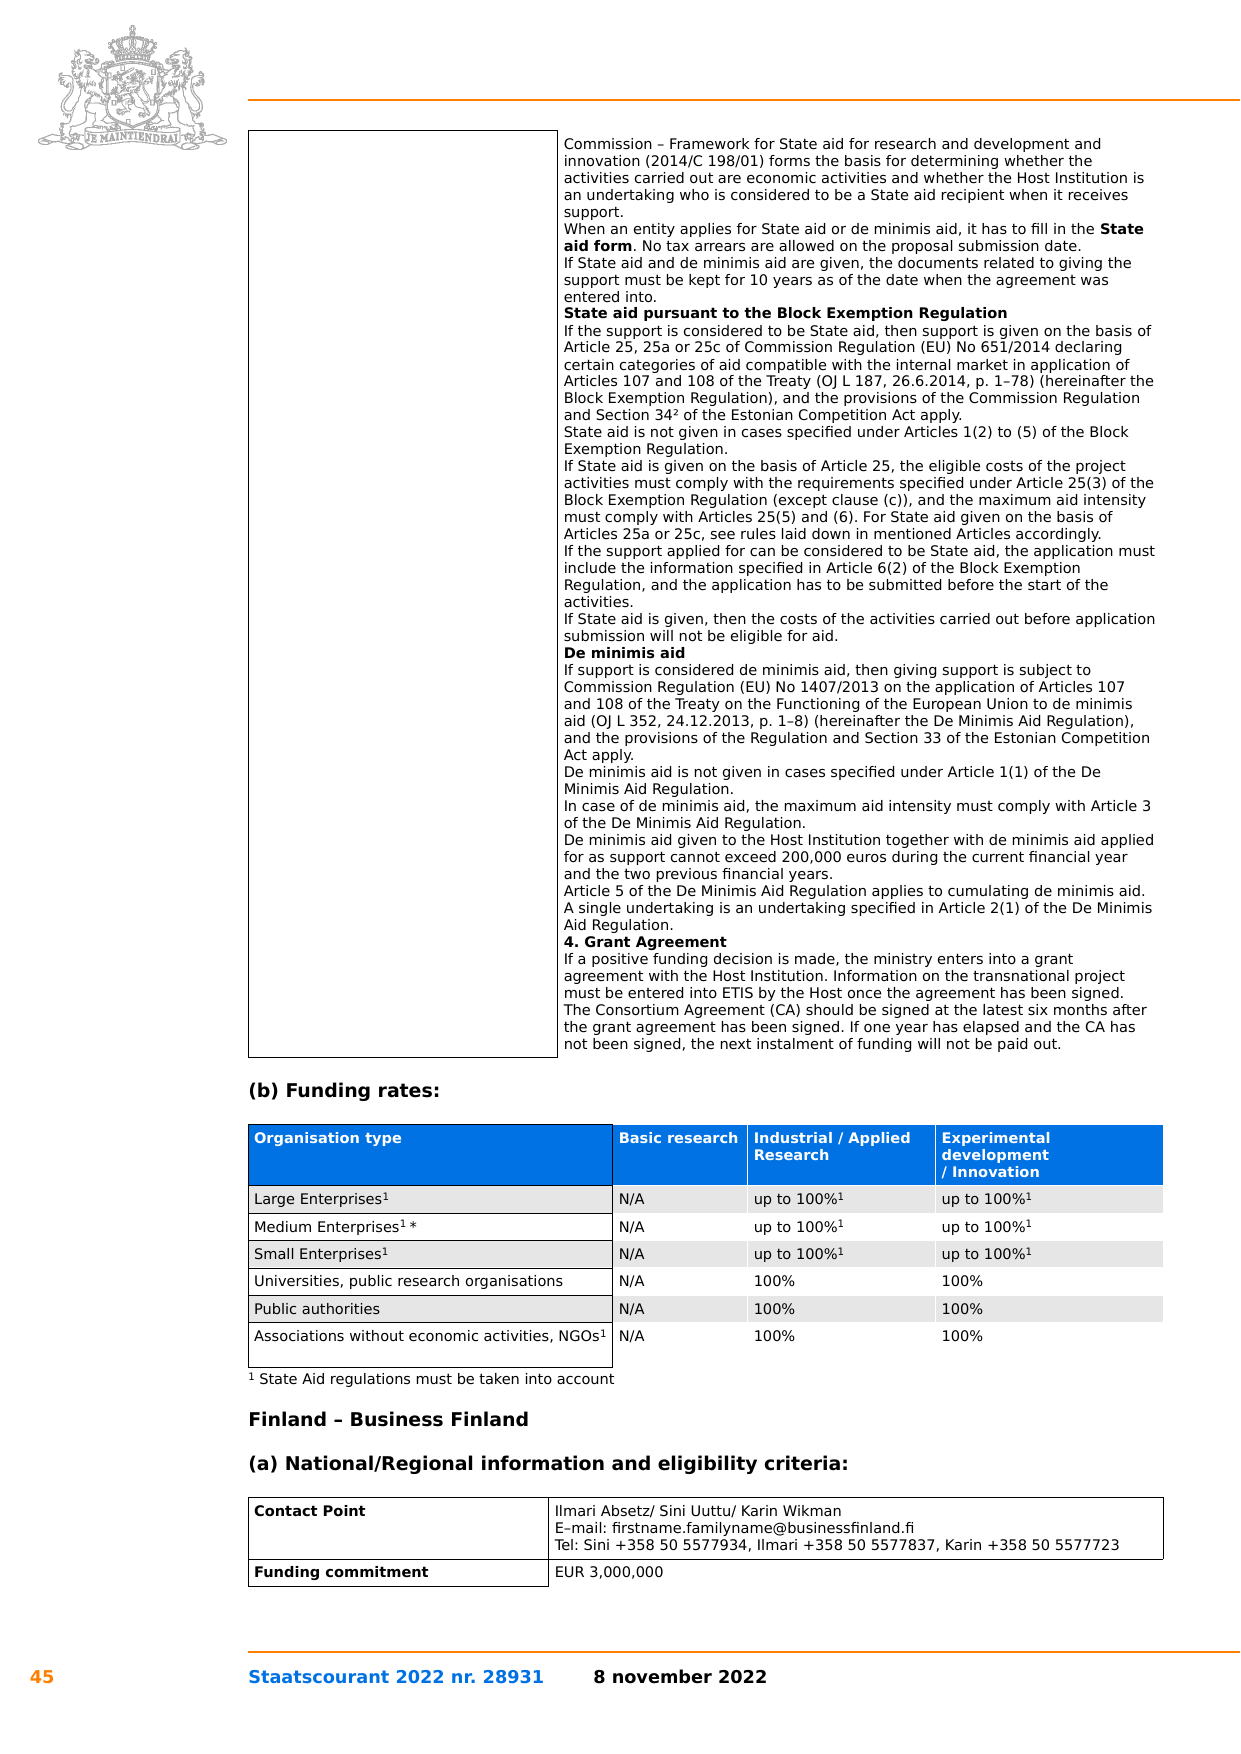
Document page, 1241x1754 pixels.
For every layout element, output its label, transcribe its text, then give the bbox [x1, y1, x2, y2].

table_cell up to 100%1 [936, 1241, 1163, 1267]
table_header Contact Point [249, 1498, 548, 1558]
table_header Basic research [613, 1125, 747, 1185]
table_cell Public authorities [249, 1296, 612, 1322]
table_cell EUR 3,000,000 [549, 1560, 1163, 1586]
text (b) Funding rates: [248, 1080, 1163, 1102]
table_cell Commission – Framework for State aid for research and development and innovation (2014/C 198/01) forms the basis for determining whether the activities carried out are economic activities and whether the Host Institution is an undertaking who is considered to be a State aid recipient when it receives support. When an entity applies for State aid or de minimis aid, it has to fill in the State aid form. No tax arrears are allowed on the proposal submission date. If State aid and de minimis aid are given, the documents related to giving the support must be kept for 10 years as of the date when the agreement was entered into. State aid pursuant to the Block Exemption Regulation If the support is considered to be State aid, then support is given on the basis of Article 25, 25a or 25c of Commission Regulation (EU) No 651/2014 declaring certain categories of aid compatible with the internal market in application of Articles 107 and 108 of the Treaty (OJ L 187, 26.6.2014, p. 1–78) (hereinafter the Block Exemption Regulation), and the provisions of the Commission Regulation and Section 34² of the Estonian Competition Act apply. State aid is not given in cases specified under Articles 1(2) to (5) of the Block Exemption Regulation. If State aid is given on the basis of Article 25, the eligible costs of the project activities must comply with the requirements specified under Article 25(3) of the Block Exemption Regulation (except clause (c)), and the maximum aid intensity must comply with Articles 25(5) and (6). For State aid given on the basis of Articles 25a or 25c, see rules laid down in mentioned Articles accordingly. If the support applied for can be considered to be State aid, the application must include the information specified in Article 6(2) of the Block Exemption Regulation, and the application has to be submitted before the start of the activities. If State aid is given, then the costs of the activities carried out before application submission will not be eligible for aid. De minimis aid If support is considered de minimis aid, then giving support is subject to Commission Regulation (EU) No 1407/2013 on the application of Articles 107 and 108 of the Treaty on the Functioning of the European Union to de minimis aid (OJ L 352, 24.12.2013, p. 1–8) (hereinafter the De Minimis Aid Regulation), and the provisions of the Regulation and Section 33 of the Estonian Competition Act apply. De minimis aid is not given in cases specified under Article 1(1) of the De Minimis Aid Regulation. In case of de minimis aid, the maximum aid intensity must comply with Article 3 of the De Minimis Aid Regulation. De minimis aid given to the Host Institution together with de minimis aid applied for as support cannot exceed 200,000 euros during the current financial year and the two previous financial years. Article 5 of the De Minimis Aid Regulation applies to cumulating de minimis aid. A single undertaking is an undertaking specified in Article 2(1) of the De Minimis Aid Regulation. 4. Grant Agreement If a positive funding decision is made, the ministry enters into a grant agreement with the Host Institution. Information on the transnational project must be entered into ETIS by the Host once the agreement has been signed. The Consortium Agreement (CA) should be signed at the latest six months after the grant agreement has been signed. If one year has elapsed and the CA has not been signed, the next instalment of funding will not be paid out. [558, 131, 1163, 1057]
table_cell N/A [613, 1186, 747, 1213]
table_cell 100% [936, 1323, 1163, 1367]
table_cell N/A [613, 1241, 747, 1267]
table_cell up to 100%1 [748, 1214, 935, 1240]
table_cell up to 100%1 [748, 1186, 935, 1213]
table_cell 100% [748, 1269, 935, 1295]
table_cell 100% [936, 1296, 1163, 1322]
table_cell 1 State Aid regulations must be taken into account [248, 1368, 1163, 1387]
table_cell Funding commitment [249, 1560, 548, 1586]
text (a) National/Regional information and eligibility criteria: [248, 1453, 1163, 1475]
table_header Organisation type [249, 1125, 612, 1185]
table_cell N/A [613, 1296, 747, 1322]
table_cell Small Enterprises1 [249, 1241, 612, 1267]
table_cell 100% [936, 1269, 1163, 1295]
table_cell N/A [613, 1323, 747, 1367]
table_header Experimental development / Innovation [936, 1125, 1163, 1185]
table_cell Medium Enterprises1* [249, 1214, 612, 1240]
table_cell N/A [613, 1269, 747, 1295]
table_cell 100% [748, 1323, 935, 1367]
table_cell [249, 131, 557, 1057]
table_cell up to 100%1 [748, 1241, 935, 1267]
table_cell Universities, public research organisations [249, 1269, 612, 1295]
subtitle Finland – Business Finland [248, 1409, 1163, 1431]
table_cell N/A [613, 1214, 747, 1240]
table_cell Large Enterprises1 [249, 1186, 612, 1213]
table_cell 100% [748, 1296, 935, 1322]
table_cell up to 100%1 [936, 1186, 1163, 1213]
picture [38, 25, 227, 150]
table_cell Associations without economic activities, NGOs1 [249, 1323, 612, 1367]
table_header Industrial / Applied Research [748, 1125, 935, 1185]
table_cell up to 100%1 [936, 1214, 1163, 1240]
table_header Ilmari Absetz/ Sini Uuttu/ Karin Wikman E–mail: firstname.familyname@businessfinland.fi Tel: Sini +358 50 5577934, Ilmari +358 50 5577837, Karin +358 50 5577723 [549, 1498, 1163, 1558]
